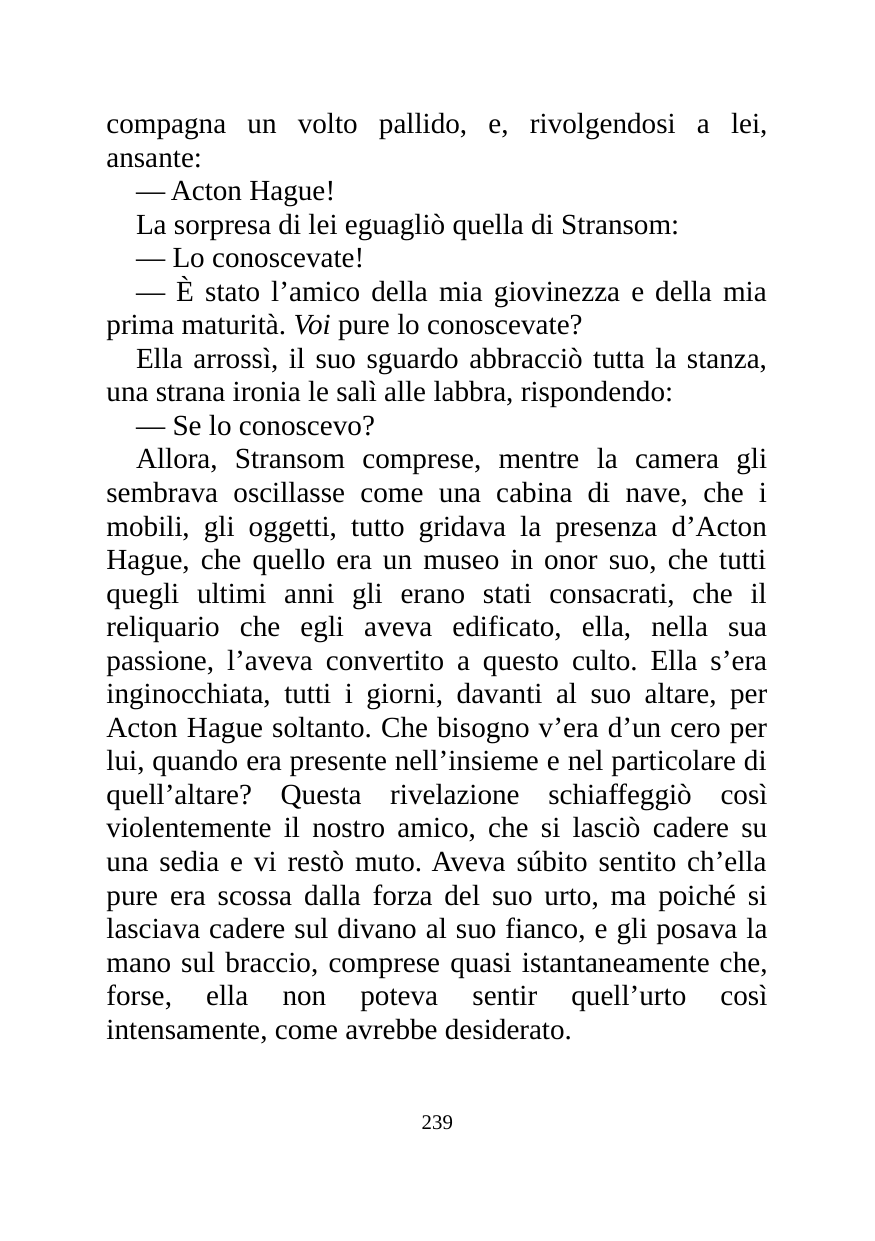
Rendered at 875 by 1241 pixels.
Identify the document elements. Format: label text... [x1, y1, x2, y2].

text — Se lo conoscevo? [106, 408, 768, 442]
text — Lo conoscevate! [106, 240, 768, 274]
text compagna un volto pallido, e, rivolgendosi a lei, ansante: [106, 106, 768, 173]
text La sorpresa di lei eguagliò quella di Stransom: [106, 207, 768, 240]
text Ella arrossì, il suo sguardo abbracciò tutta la stanza, una strana ironia le salì alle labbra, rispondendo: [106, 341, 768, 408]
text Allora, Stransom comprese, mentre la camera gli sembrava oscillasse come una cabina di nave, che i mobili, gli oggetti, tutto gridava la presenza d’Acton Hague, che quello era un museo in onor suo, che tutti quegli ultimi anni gli erano stati consacrati, che il reliquario che egli aveva edificato, ella, nella sua passione, l’aveva convertito a questo culto. Ella s’era inginocchiata, tutti i giorni, davanti al suo altare, per Acton Hague soltanto. Che bisogno v’era d’un cero per lui, quando era presente nell’insieme e nel particolare di quell’altare? Questa rivelazione schiaffeggiò così violentemente il nostro amico, che si lasciò cadere su una sedia e vi restò muto. Aveva súbito sentito ch’ella pure era scossa dalla forza del suo urto, ma poiché si lasciava cadere sul divano al suo fianco, e gli posava la mano sul braccio, comprese quasi istantaneamente che, forse, ella non poteva sentir quell’urto così intensamente, come avrebbe desiderato. [106, 442, 768, 1045]
text — Acton Hague! [106, 173, 768, 207]
text — È stato l’amico della mia giovinezza e della mia prima maturità. Voi pure lo conoscevate? [106, 274, 768, 341]
